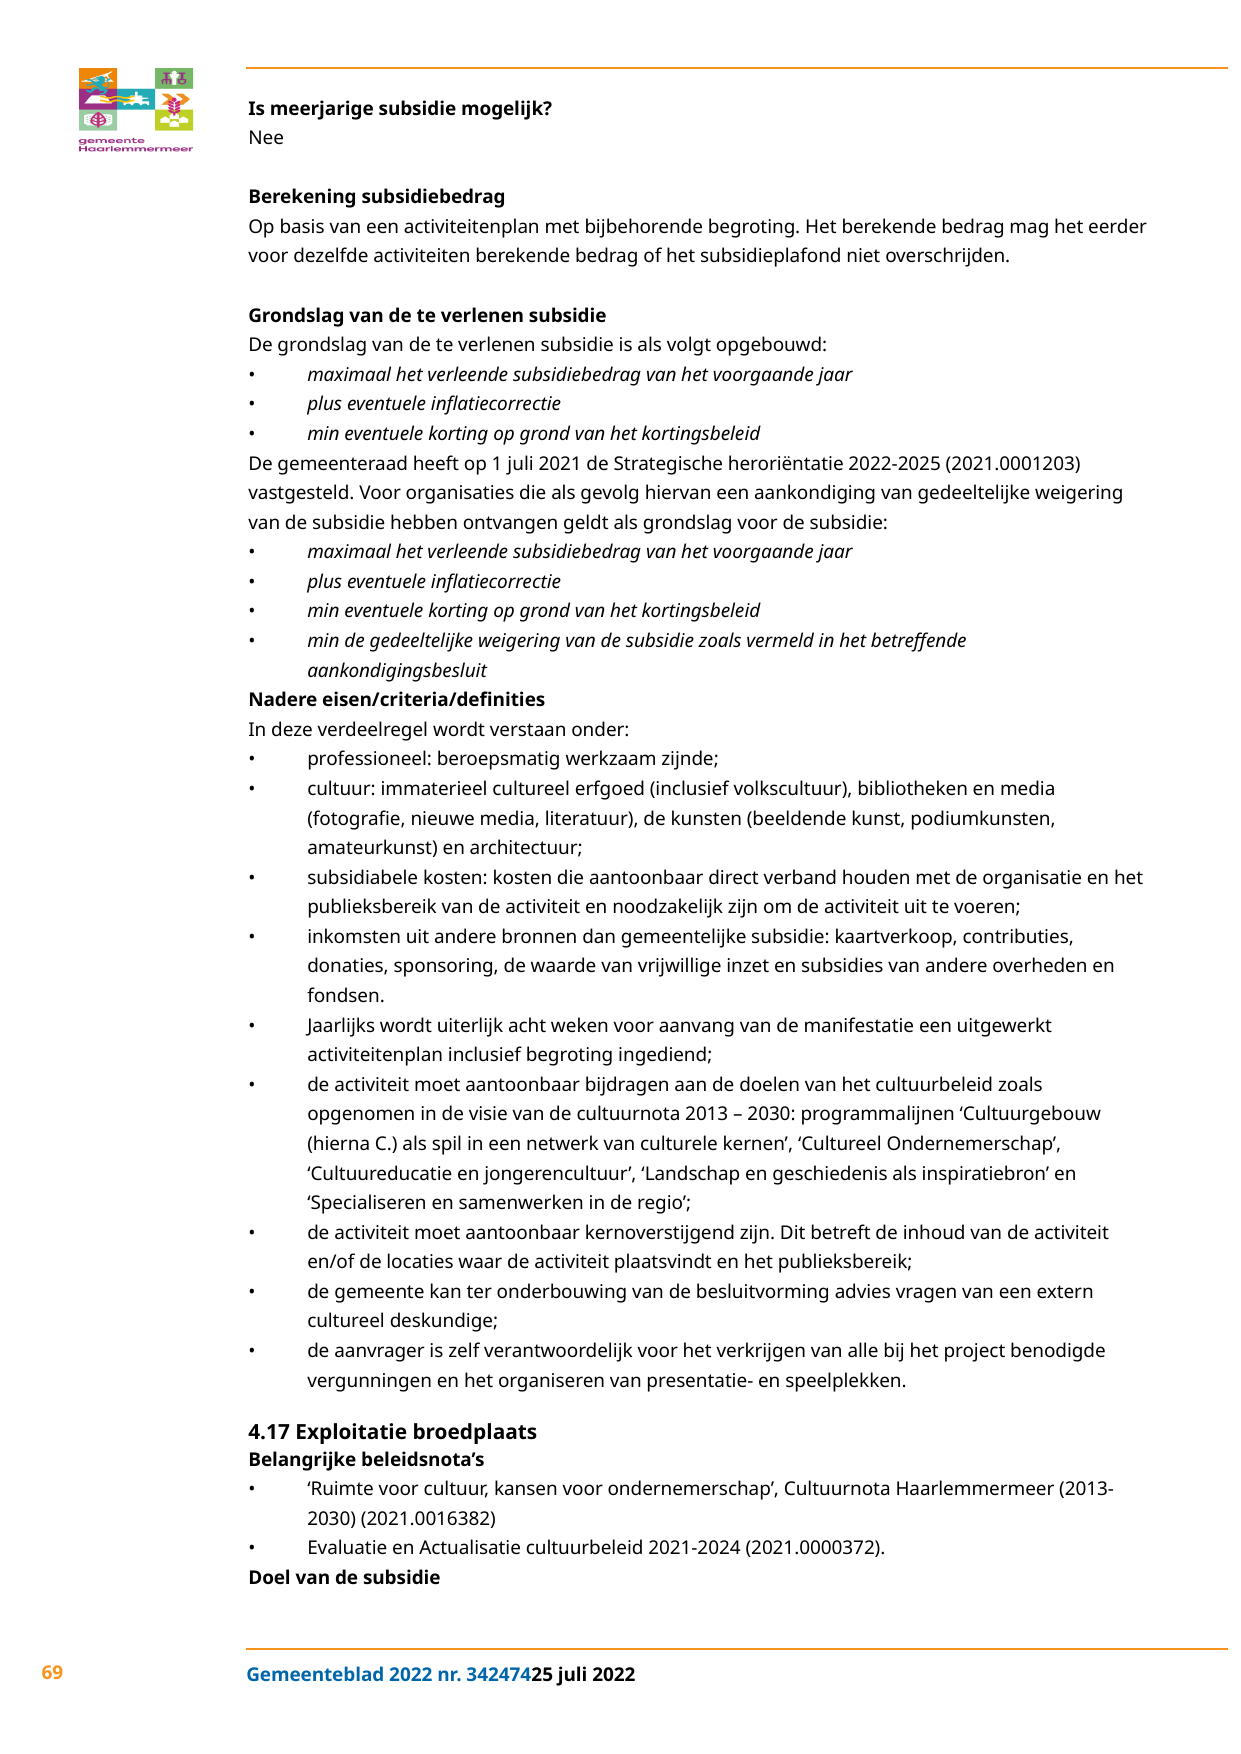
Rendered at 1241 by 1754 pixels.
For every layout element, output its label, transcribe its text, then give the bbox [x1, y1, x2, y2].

text Is meerjarige subsidie mogelijk? [248, 95, 1152, 121]
list de aanvrager is zelf verantwoordelijk voor het verkrijgen van alle bij het project benodigde vergunningen en het organiseren van presentatie- en speelplekken. [248, 1337, 1152, 1393]
list Jaarlijks wordt uiterlijk acht weken voor aanvang van de manifestatie een uitgewerkt activiteitenplan inclusief begroting ingediend; [248, 1012, 1152, 1067]
list professioneel: beroepsmatig werkzaam zijnde; [248, 746, 1152, 771]
text Berekening subsidiebedrag [248, 183, 1152, 209]
text Belangrijke beleidsnota’s [248, 1446, 1152, 1471]
list de activiteit moet aantoonbaar bijdragen aan de doelen van het cultuurbeleid zoals opgenomen in de visie van de cultuurnota 2013 – 2030: programmalijnen ‘Cultuurgebouw (hierna C.) als spil in een netwerk van culturele kernen’, ‘Cultureel Ondernemerschap’, ‘Cultuureducatie en jongerencultuur’, ‘Landschap en geschiedenis als inspiratiebron’ en ‘Specialiseren en samenwerken in de regio’; [248, 1071, 1152, 1215]
list min eventuele korting op grond van het kortingsbeleid [248, 420, 1152, 446]
list subsidiabele kosten: kosten die aantoonbaar direct verband houden met de organisatie en het publieksbereik van de activiteit en noodzakelijk zijn om de activiteit uit te voeren; [248, 864, 1152, 919]
list plus eventuele inflatiecorrectie [248, 391, 1152, 416]
text De gemeenteraad heeft op 1 juli 2021 de Strategische heroriëntatie 2022-2025 (2021.0001203) vastgesteld. Voor organisaties die als gevolg hiervan een aankondiging van gedeeltelijke weigering van de subsidie hebben ontvangen geldt als grondslag voor de subsidie: [248, 450, 1152, 535]
list min de gedeeltelijke weigering van de subsidie zoals vermeld in het betreffende aankondigingsbesluit [248, 627, 1152, 683]
text In deze verdeelregel wordt verstaan onder: [248, 716, 1152, 742]
list cultuur: immaterieel cultureel erfgoed (inclusief volkscultuur), bibliotheken en media (fotografie, nieuwe media, literatuur), de kunsten (beeldende kunst, podiumkunsten, amateurkunst) en architectuur; [248, 775, 1152, 860]
list ‘Ruimte voor cultuur, kansen voor ondernemerschap’, Cultuurnota Haarlemmermeer (2013- 2030) (2021.0016382) [248, 1475, 1152, 1531]
text Nadere eisen/criteria/definities [248, 686, 1152, 712]
list de activiteit moet aantoonbaar kernoverstijgend zijn. Dit betreft de inhoud van de activiteit en/of de locaties waar de activiteit plaatsvindt en het publieksbereik; [248, 1219, 1152, 1274]
text Grondslag van de te verlenen subsidie [248, 302, 1152, 328]
list Evaluatie en Actualisatie cultuurbeleid 2021-2024 (2021.0000372). [248, 1534, 1152, 1560]
list inkomsten uit andere bronnen dan gemeentelijke subsidie: kaartverkoop, contributies, donaties, sponsoring, de waarde van vrijwillige inzet en subsidies van andere overheden en fondsen. [248, 923, 1152, 1008]
text Op basis van een activiteitenplan met bijbehorende begroting. Het berekende bedrag mag het eerder voor dezelfde activiteiten berekende bedrag of het subsidieplafond niet overschrijden. [248, 213, 1152, 268]
list de gemeente kan ter onderbouwing van de besluitvorming advies vragen van een extern cultureel deskundige; [248, 1278, 1152, 1333]
list maximaal het verleende subsidiebedrag van het voorgaande jaar [248, 538, 1152, 564]
text Doel van de subsidie [248, 1564, 1152, 1590]
text De grondslag van de te verlenen subsidie is als volgt opgebouwd: [248, 331, 1152, 357]
text Nee [248, 124, 1152, 150]
picture [41, 47, 231, 172]
list min eventuele korting op grond van het kortingsbeleid [248, 598, 1152, 623]
text 4.17 Exploitatie broedplaats [248, 1417, 1152, 1446]
list maximaal het verleende subsidiebedrag van het voorgaande jaar [248, 361, 1152, 387]
list plus eventuele inflatiecorrectie [248, 568, 1152, 594]
